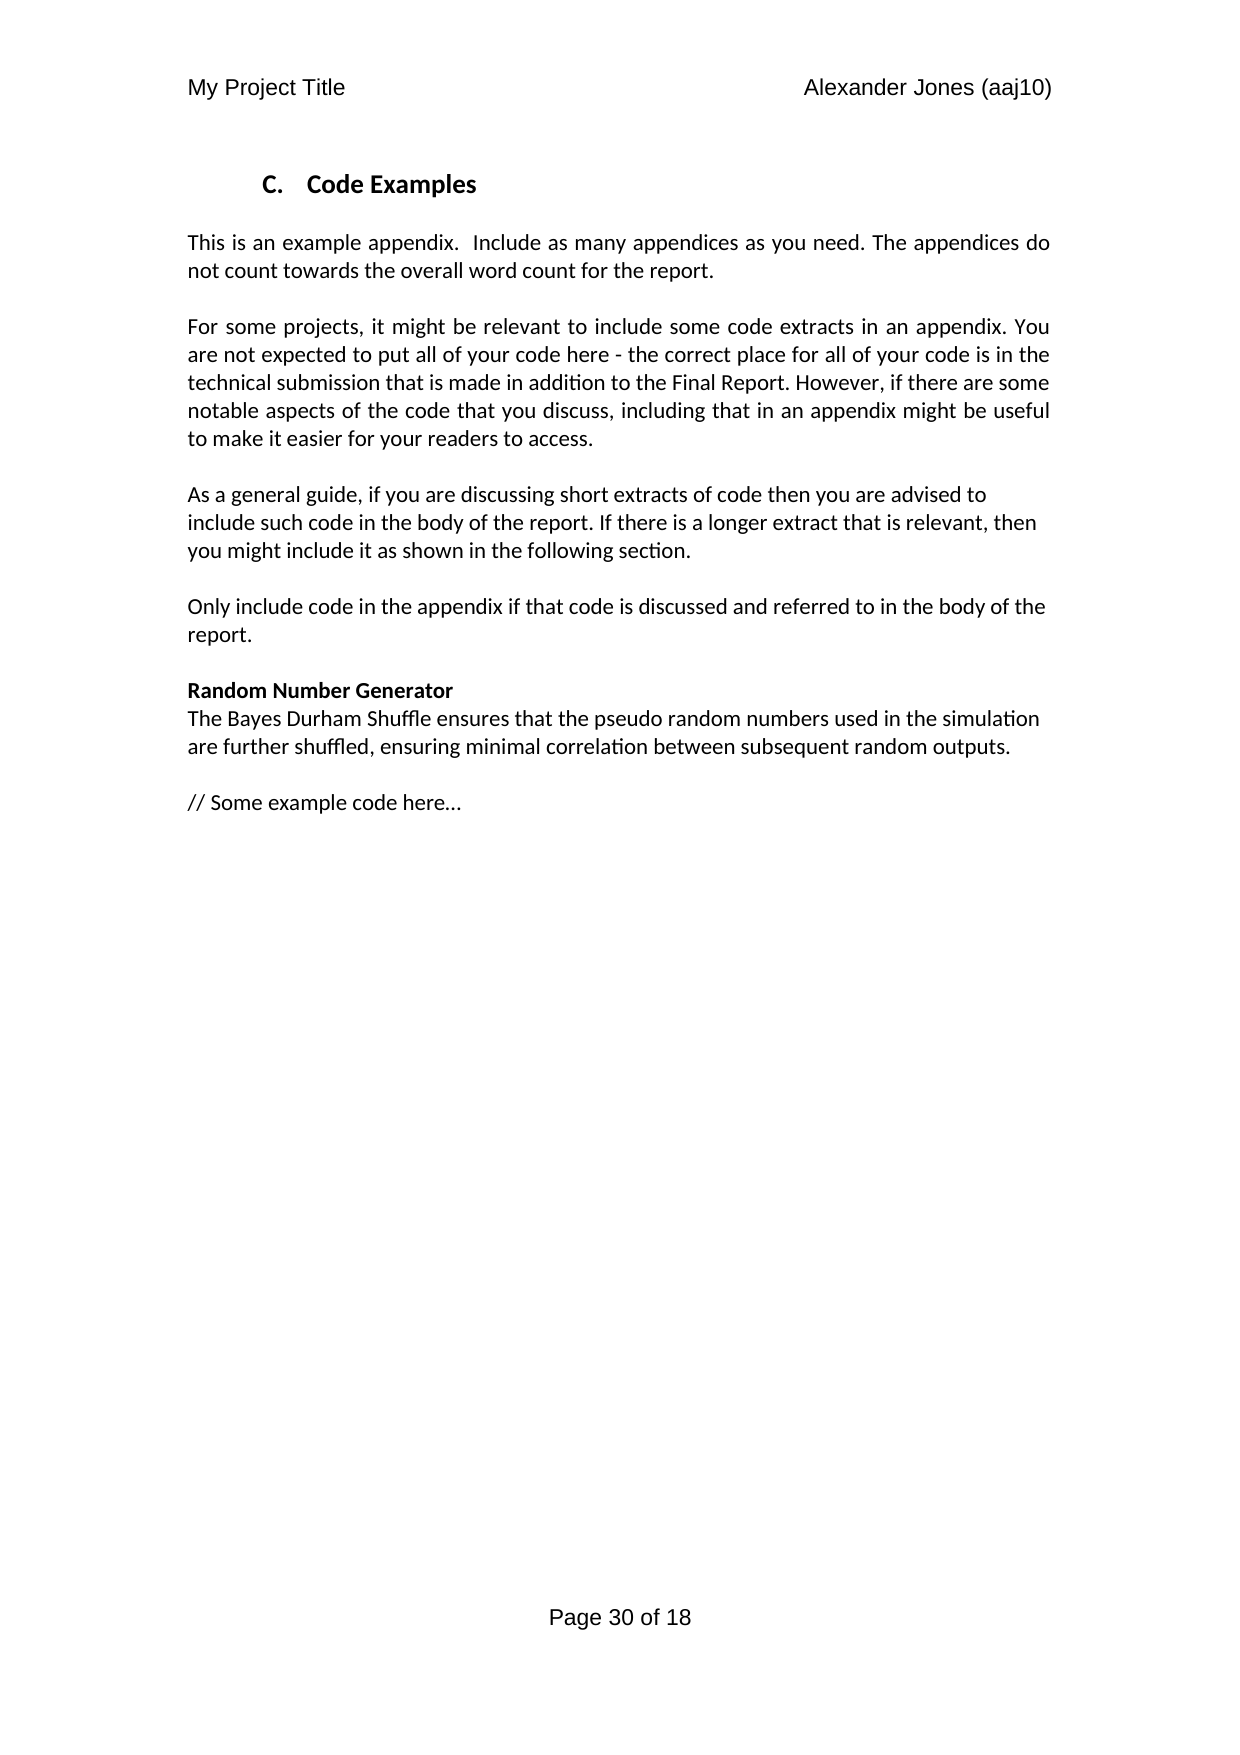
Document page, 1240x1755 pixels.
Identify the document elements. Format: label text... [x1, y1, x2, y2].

list Code Examples [262, 167, 1052, 200]
text This is an example appendix. Include as many appendices as you need. The appendices do not count towards the overall word count for the report. [187, 228, 1052, 284]
text Only include code in the appendix if that code is discussed and referred to in the body of the report. [187, 592, 1052, 648]
text As a general guide, if you are discussing short extracts of code then you are advised to include such code in the body of the report. If there is a longer extract that is relevant, then you might include it as shown in the following section. [187, 480, 1052, 564]
text Random Number Generator [187, 676, 1052, 704]
text The Bayes Durham Shuffle ensures that the pseudo random numbers used in the simulation are further shuffled, ensuring minimal correlation between subsequent random outputs. [187, 704, 1052, 760]
text For some projects, it might be relevant to include some code extracts in an appendix. You are not expected to put all of your code here - the correct place for all of your code is in the technical submission that is made in addition to the Final Report. However, if there are some notable aspects of the code that you discuss, including that in an appendix might be useful to make it easier for your readers to access. [187, 312, 1052, 452]
text // Some example code here… [187, 788, 1052, 816]
